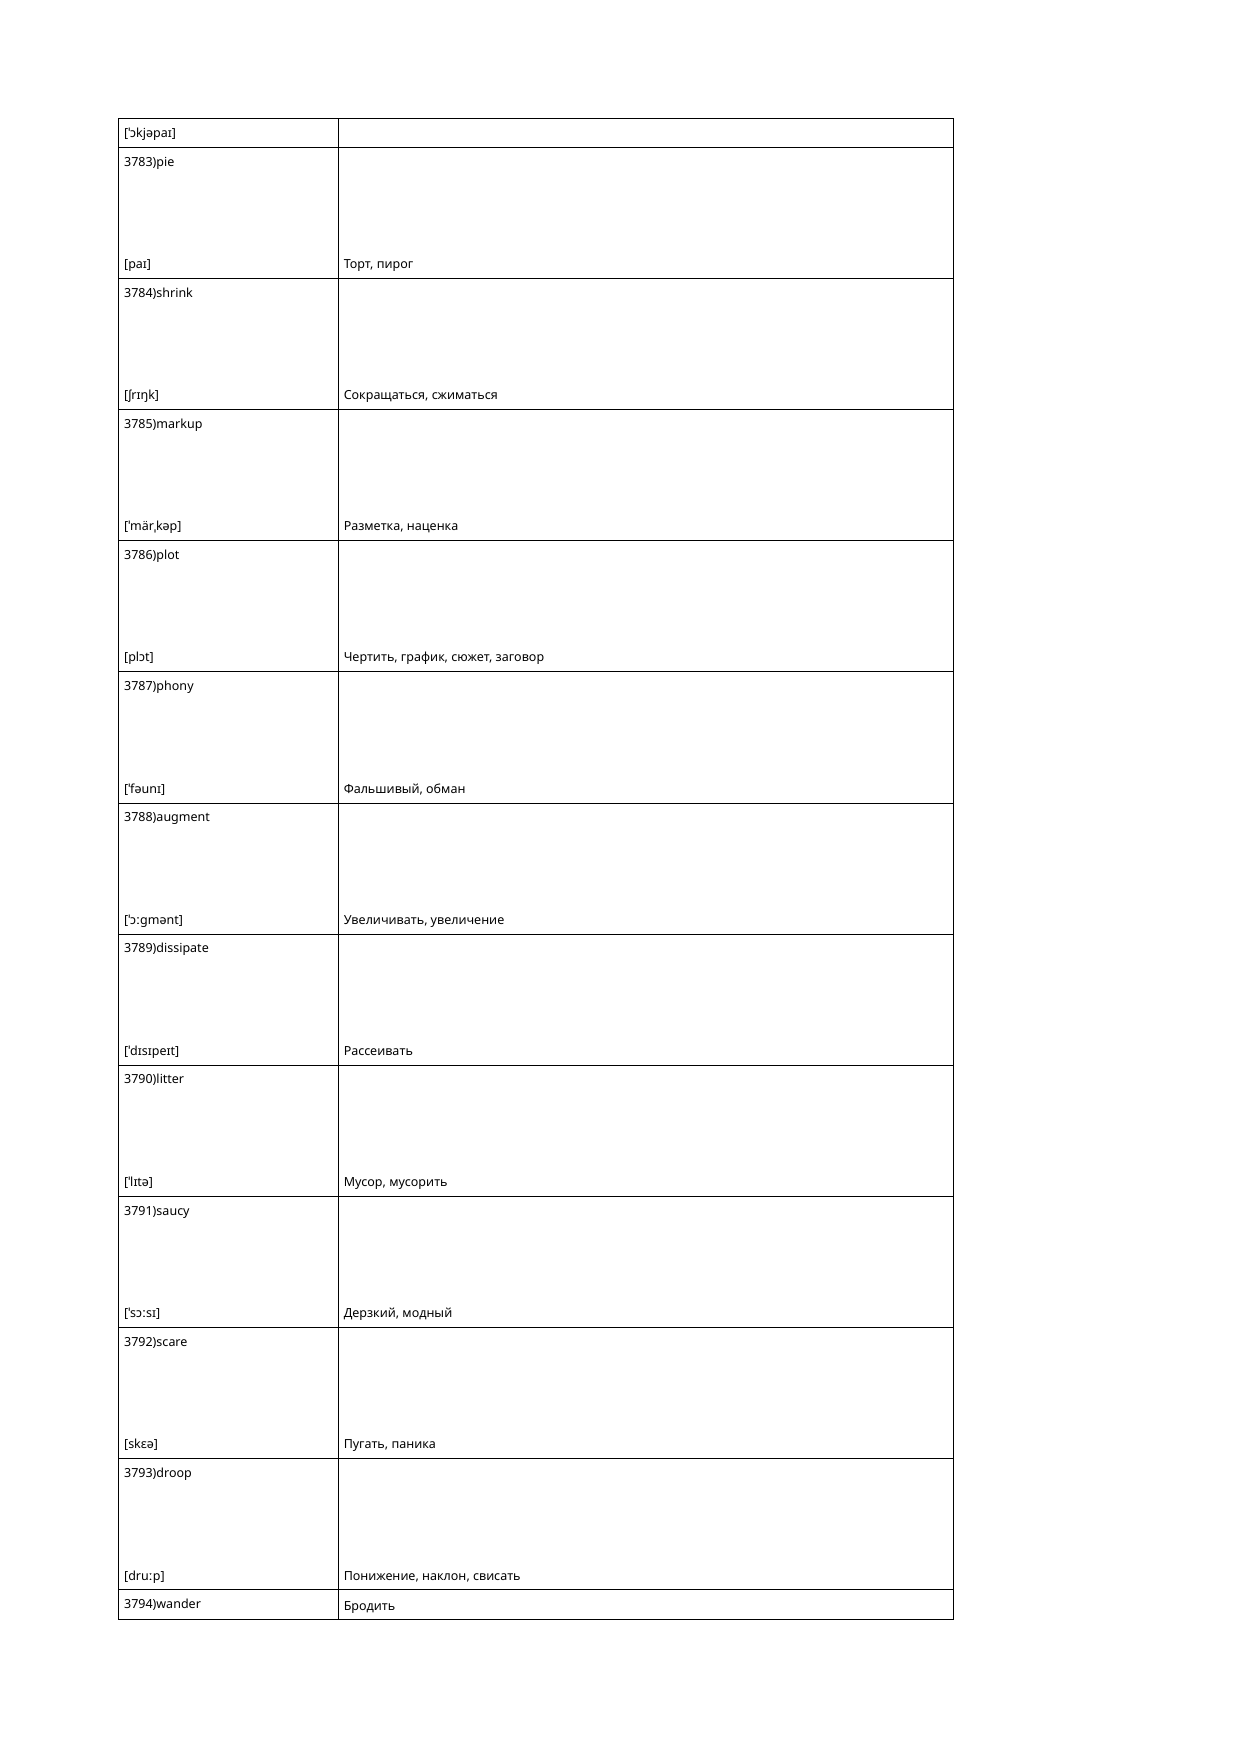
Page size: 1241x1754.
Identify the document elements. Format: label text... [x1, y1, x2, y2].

table_cell 3786)plot [plɔt] [119, 541, 338, 671]
table_cell 3783)pie [paɪ] [119, 148, 338, 278]
table_cell Понижение, наклон, свисать [339, 1459, 953, 1589]
table_cell [ˈɔkjəpaɪ] [119, 119, 338, 147]
table_cell 3794)wander [119, 1590, 338, 1619]
table_cell Пугать, паника [339, 1328, 953, 1458]
table_cell Бродить [339, 1590, 953, 1619]
table_cell Торт, пирог [339, 148, 953, 278]
table_cell Увеличивать, увеличение [339, 804, 953, 934]
table_cell 3792)scare [skɛə] [119, 1328, 338, 1458]
table_cell 3791)saucy [ˈsɔːsɪ] [119, 1197, 338, 1327]
table_cell Дерзкий, модный [339, 1197, 953, 1327]
table_cell Чертить, график, сюжет, заговор [339, 541, 953, 671]
table_cell 3793)droop [druːp] [119, 1459, 338, 1589]
table_cell Сокращаться, сжиматься [339, 279, 953, 409]
table_cell 3790)litter [ˈlɪtə] [119, 1066, 338, 1196]
table_cell Фальшивый, обман [339, 672, 953, 802]
table_cell 3789)dissipate [ˈdɪsɪpeɪt] [119, 935, 338, 1065]
table_cell Разметка, наценка [339, 410, 953, 540]
table_cell 3788)augment [ˈɔːgmənt] [119, 804, 338, 934]
table_cell 3785)markup [ˈmärˌkəp] [119, 410, 338, 540]
table_cell 3787)phony [ˈfəunɪ] [119, 672, 338, 802]
table_cell Рассеивать [339, 935, 953, 1065]
table_cell Мусор, мусорить [339, 1066, 953, 1196]
table_cell 3784)shrink [ʃrɪŋk] [119, 279, 338, 409]
table_cell [339, 119, 953, 147]
